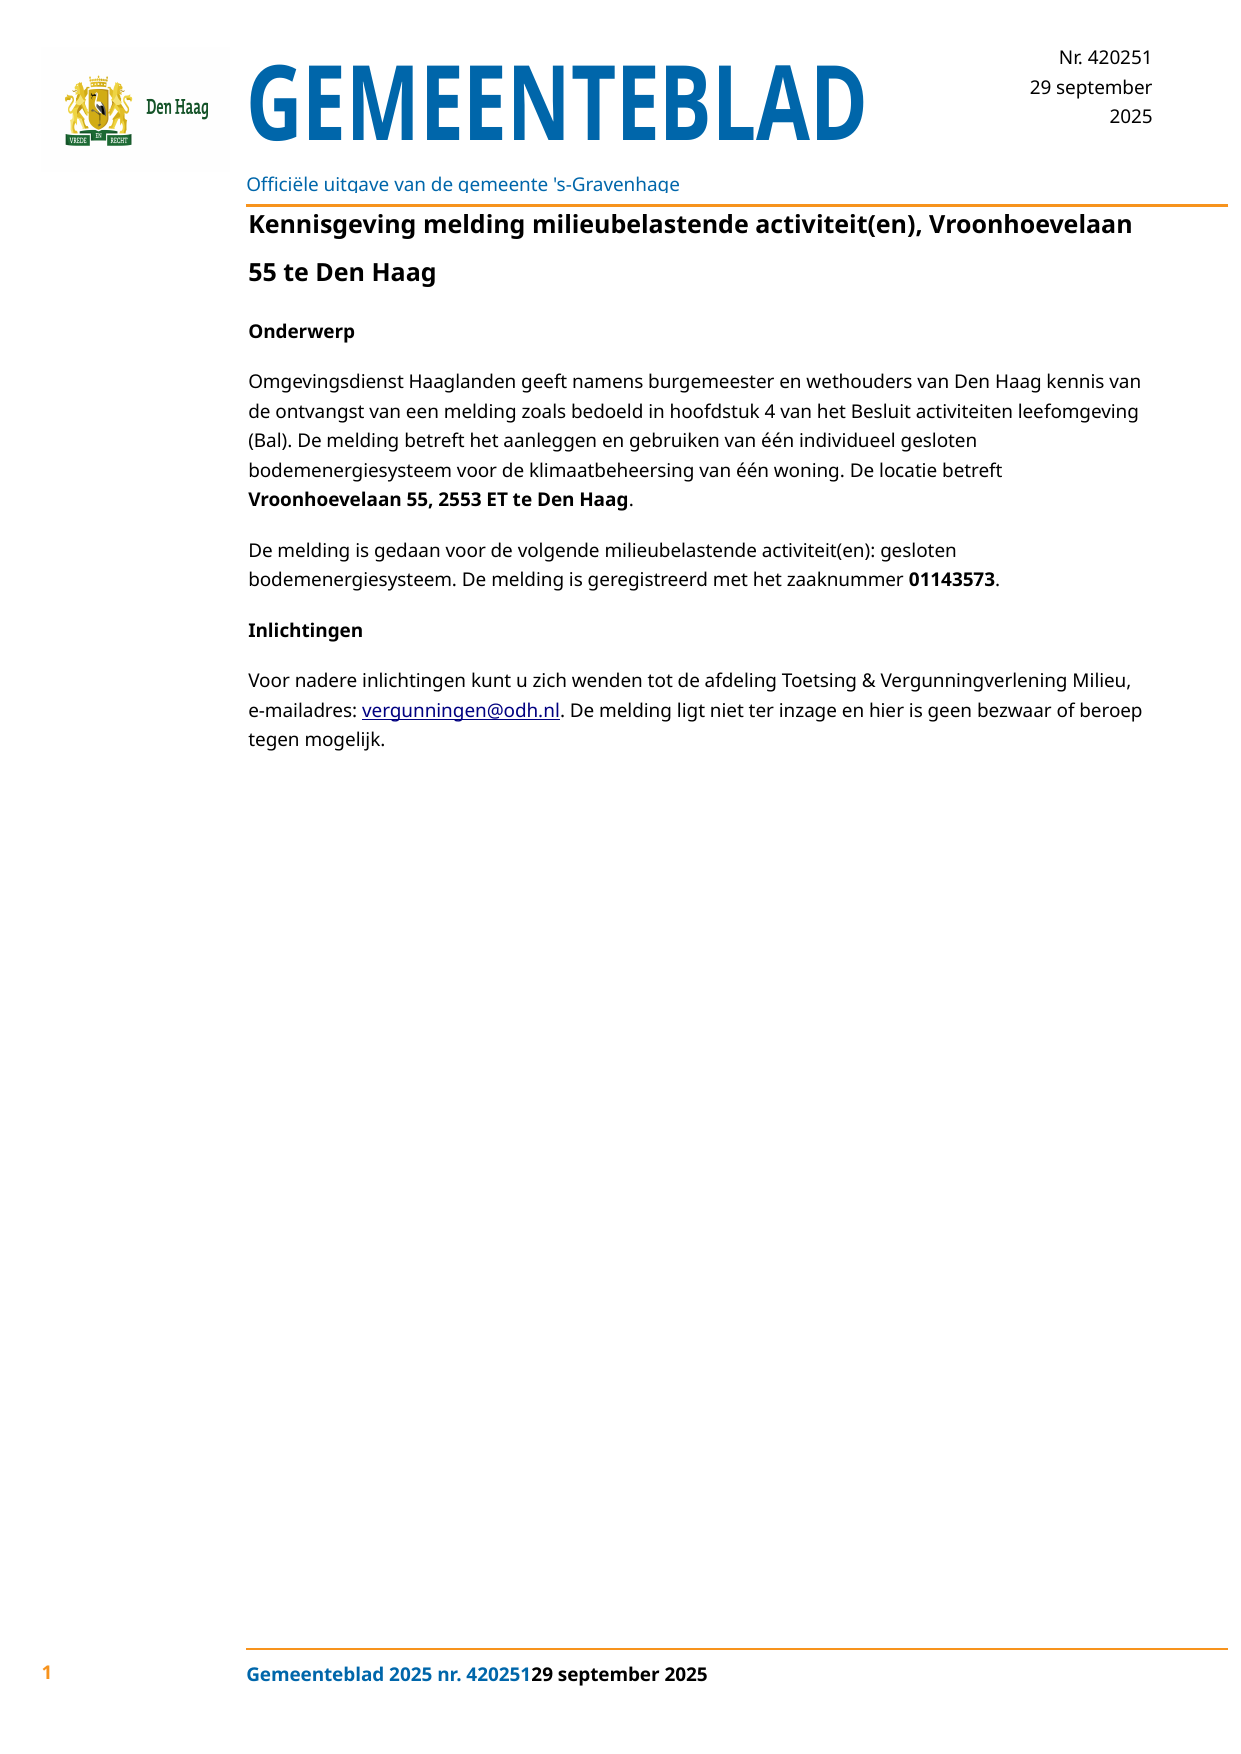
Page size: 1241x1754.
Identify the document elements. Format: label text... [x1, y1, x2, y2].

picture [41, 47, 231, 172]
text Voor nadere inlichtingen kunt u zich wenden tot de afdeling Toetsing & Vergunningverlening Milieu, e-mailadres: vergunningen@odh.nl. De melding ligt niet ter inzage en hier is geen bezwaar of beroep tegen mogelijk. [248, 667, 1152, 752]
text De melding is gedaan voor de volgende milieubelastende activiteit(en): gesloten bodemenergiesysteem. De melding is geregistreerd met het zaaknummer 01143573. [248, 537, 1152, 592]
text Kennisgeving melding milieubelastende activiteit(en), Vroonhoevelaan 55 te Den Haag [248, 207, 1152, 288]
text Omgevingsdienst Haaglanden geeft namens burgemeester en wethouders van Den Haag kennis van de ontvangst van een melding zoals bedoeld in hoofdstuk 4 van het Besluit activiteiten leefomgeving (Bal). De melding betreft het aanleggen en gebruiken van één individueel gesloten bodemenergiesysteem voor de klimaatbeheersing van één woning. De locatie betreft Vroonhoevelaan 55, 2553 ET te Den Haag. [248, 368, 1152, 512]
text Onderwerp [248, 318, 1152, 344]
text Inlichtingen [248, 617, 1152, 643]
